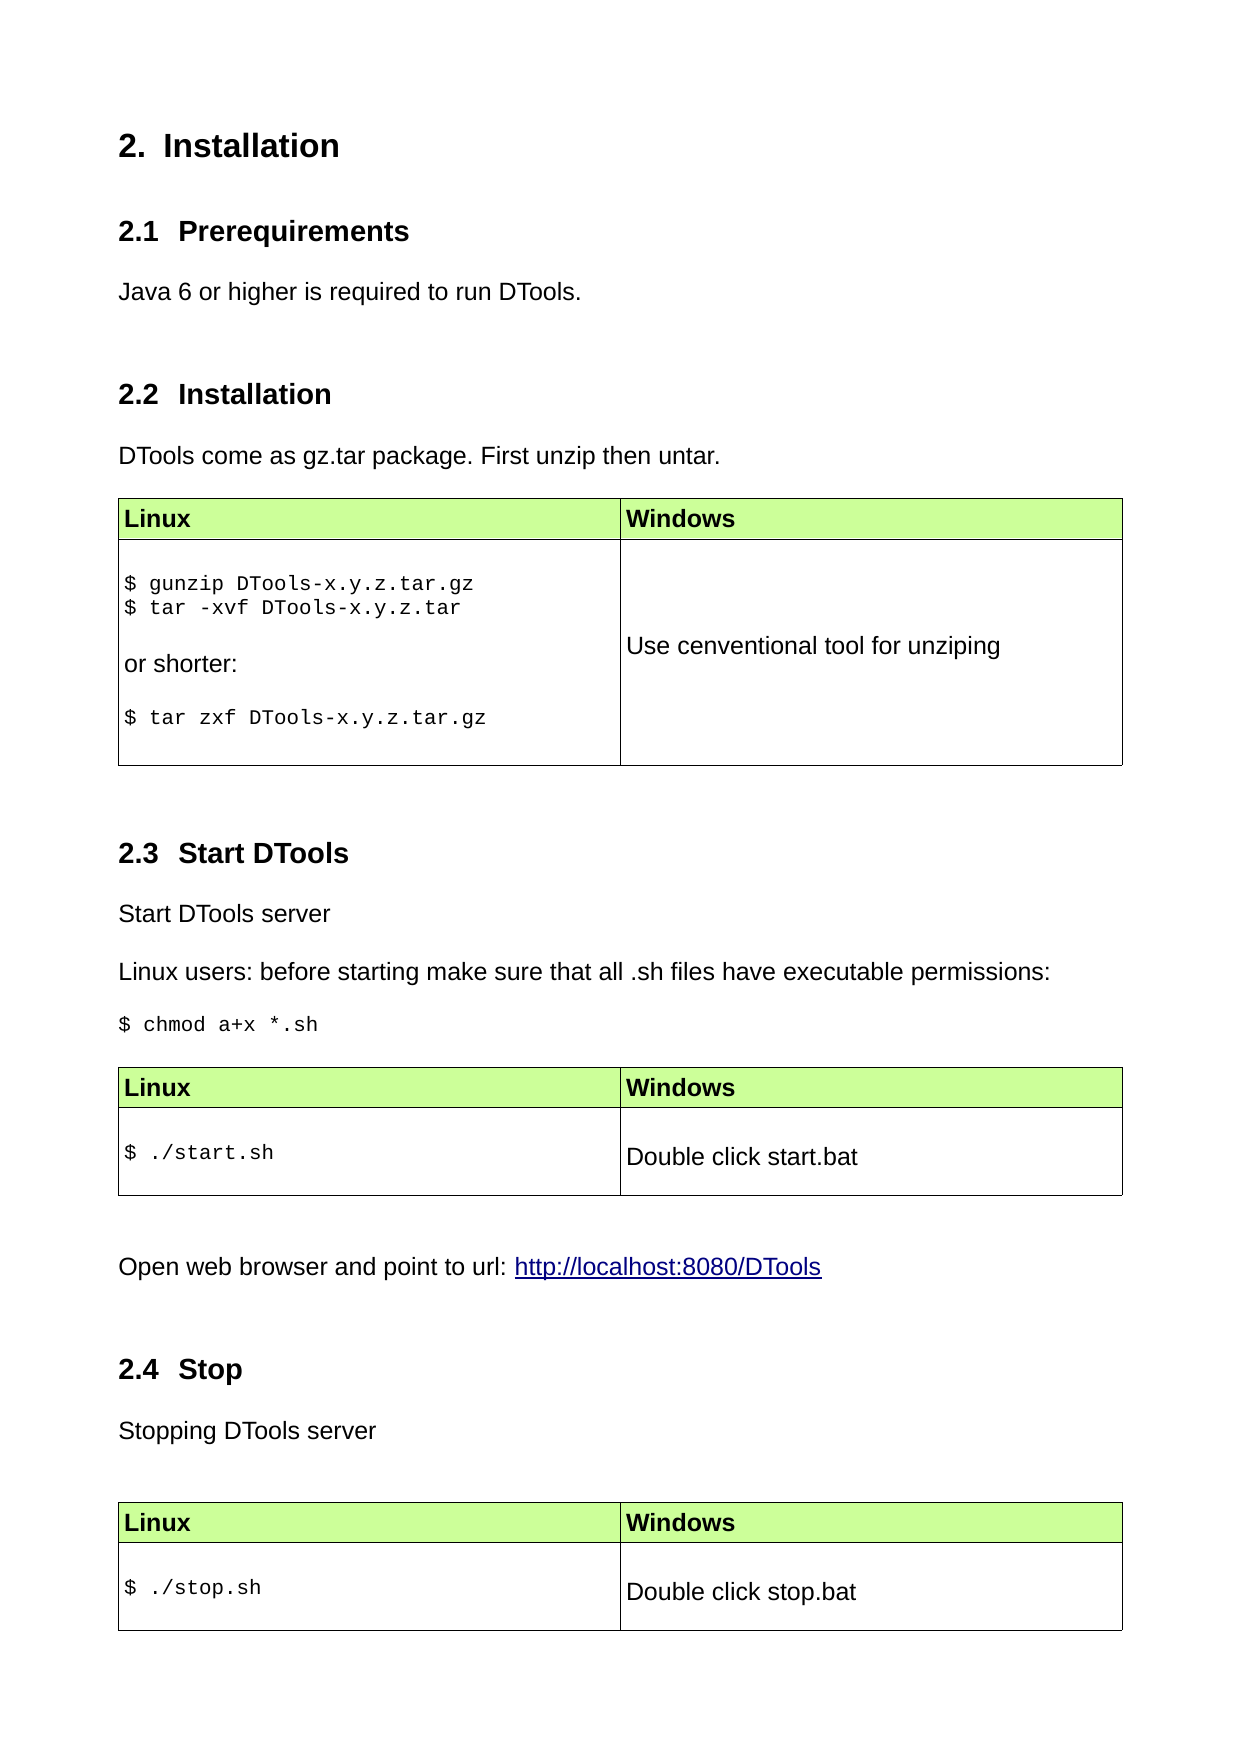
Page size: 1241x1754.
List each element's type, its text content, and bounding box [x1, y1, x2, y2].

text Java 6 or higher is required to run DTools. [118, 277, 1122, 306]
subtitle Stop [118, 1352, 1122, 1386]
table_header Linux [119, 1503, 620, 1542]
table_header Windows [621, 1503, 1122, 1542]
table_header Linux [119, 499, 620, 538]
text Start DTools server [118, 899, 1122, 928]
table_cell Use cenventional tool for unziping [621, 540, 1122, 765]
text Linux users: before starting make sure that all .sh files have executable permissions: [118, 957, 1122, 986]
subtitle Installation [118, 377, 1122, 411]
table_header Linux [119, 1068, 620, 1107]
text $ chmod a+x *.sh [118, 1014, 1122, 1038]
table_header Windows [621, 1068, 1122, 1107]
table_cell $ ./stop.sh [119, 1543, 620, 1630]
subtitle Installation [118, 126, 1122, 164]
table_cell Double click stop.bat [621, 1543, 1122, 1630]
table_cell $ ./start.sh [119, 1108, 620, 1195]
subtitle Prerequirements [118, 214, 1122, 247]
text Stopping DTools server [118, 1416, 1122, 1444]
text DTools come as gz.tar package. First unzip then untar. [118, 441, 1122, 469]
subtitle Start DTools [118, 836, 1122, 869]
table_cell Double click start.bat [621, 1108, 1122, 1195]
text Open web browser and point to url: http://localhost:8080/DTools [118, 1252, 1122, 1281]
table_header Windows [621, 499, 1122, 538]
table_cell $ gunzip DTools-x.y.z.tar.gz $ tar -xvf DTools-x.y.z.tar or shorter: $ tar zxf DTools-x.y.z.tar.gz [119, 540, 620, 765]
